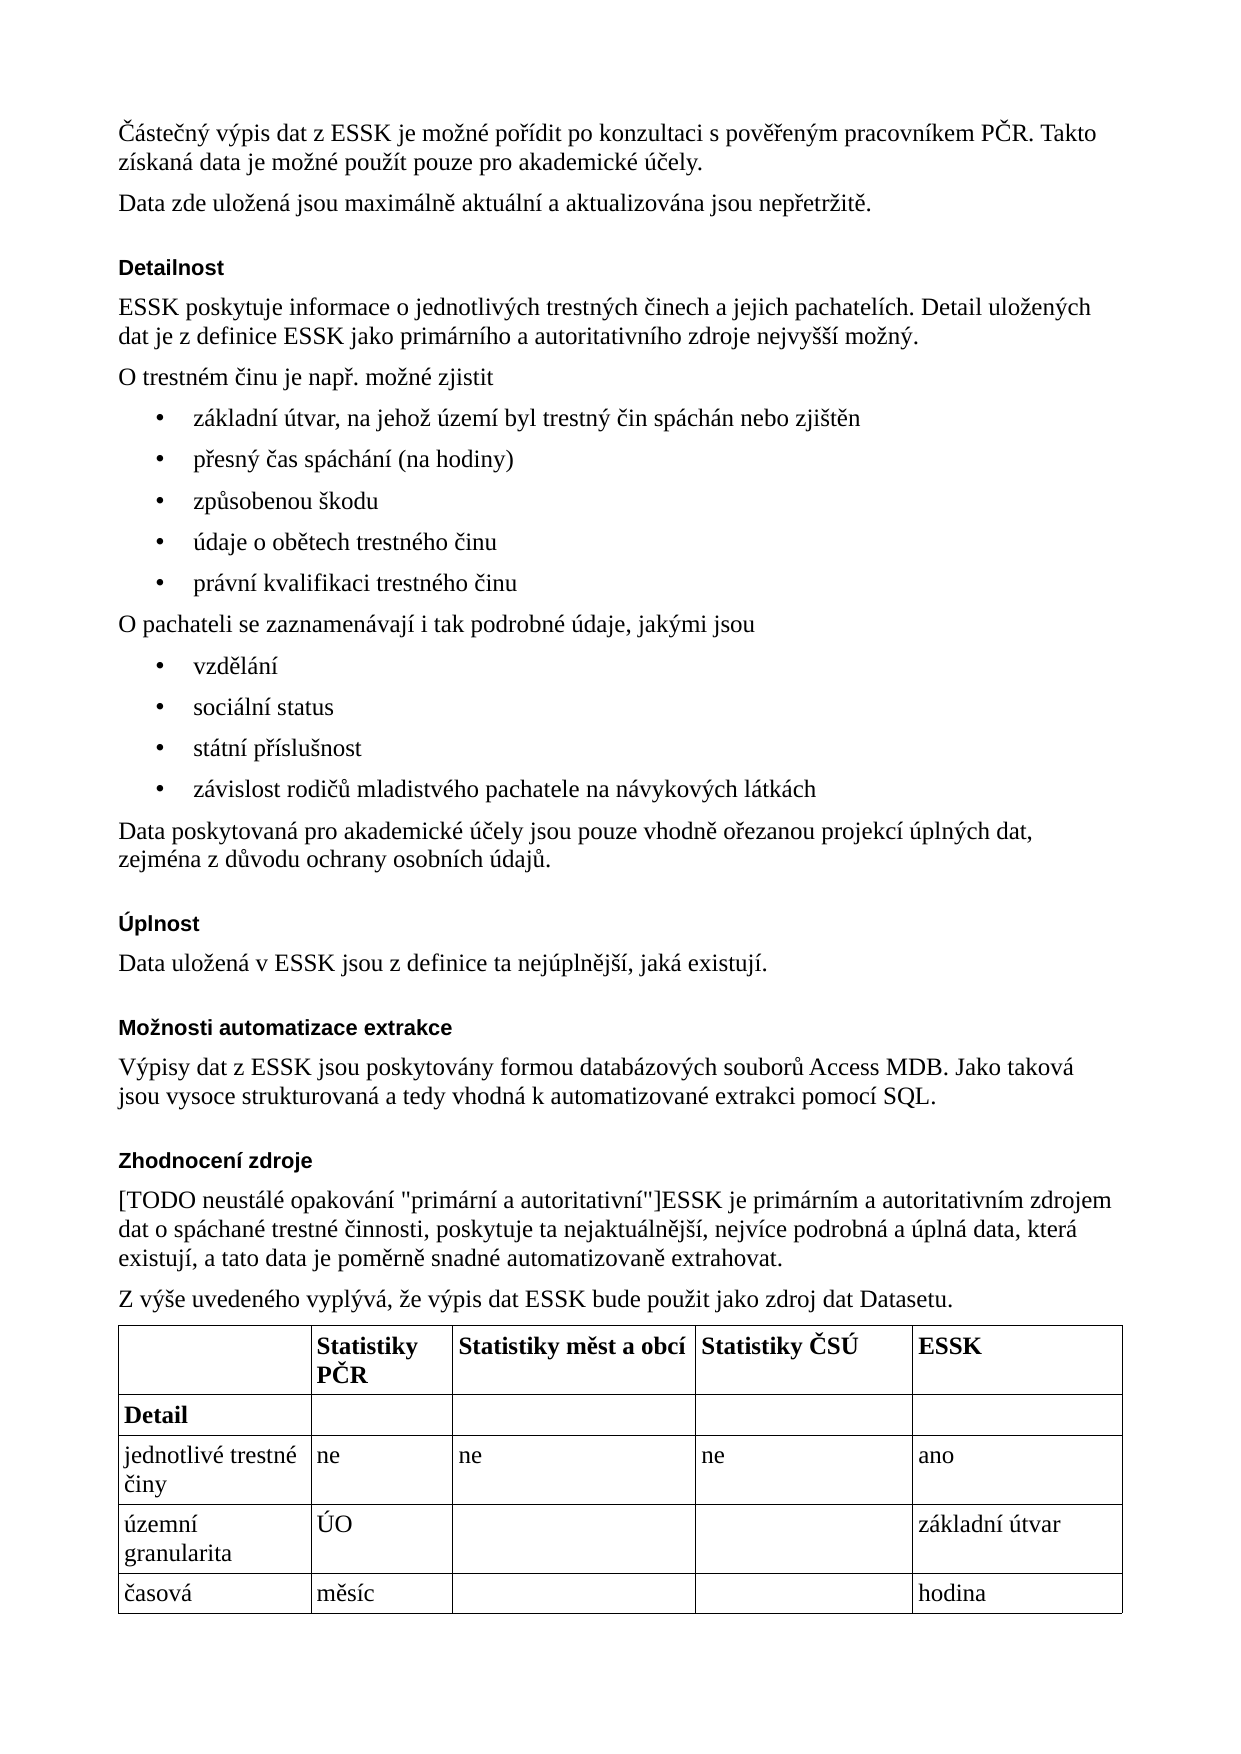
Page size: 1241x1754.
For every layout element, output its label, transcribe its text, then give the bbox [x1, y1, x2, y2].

subtitle Možnosti automatizace extrakce [118, 1015, 1122, 1040]
table_cell [696, 1436, 912, 1504]
list přesný čas spáchání (na hodiny) [156, 444, 1122, 473]
list vzdělání [156, 651, 1122, 679]
table_header [453, 1326, 695, 1394]
table_cell [312, 1395, 452, 1434]
list sociální status [156, 692, 1122, 721]
list základní útvar, na jehož území byl trestný čin spáchán nebo zjištěn [156, 403, 1122, 432]
table_cell [453, 1395, 695, 1434]
table_cell [119, 1574, 311, 1613]
text Data uložená v ESSK jsou z definice ta nejúplnější, jaká existují. [118, 948, 1122, 977]
table_cell [312, 1436, 452, 1504]
table_cell [913, 1505, 1122, 1573]
text Data poskytovaná pro akademické účely jsou pouze vhodně ořezanou projekcí úplných dat, zejména z důvodu ochrany osobních údajů. [118, 816, 1122, 873]
text Z výše uvedeného vyplývá, že výpis dat ESSK bude použit jako zdroj dat Datasetu. [118, 1284, 1122, 1313]
subtitle Úplnost [118, 911, 1122, 936]
table_cell [913, 1436, 1122, 1504]
list údaje o obětech trestného činu [156, 527, 1122, 556]
table_cell [453, 1505, 695, 1573]
table_header [696, 1326, 912, 1394]
table_cell [119, 1395, 311, 1434]
text Výpisy dat z ESSK jsou poskytovány formou databázových souborů Access MDB. Jako taková jsou vysoce strukturovaná a tedy vhodná k automatizované extrakci pomocí SQL. [118, 1052, 1122, 1110]
list způsobenou škodu [156, 486, 1122, 514]
list právní kvalifikaci trestného činu [156, 568, 1122, 597]
text ESSK poskytuje informace o jednotlivých trestných činech a jejich pachatelích. Detail uložených dat je z definice ESSK jako primárního a autoritativního zdroje nejvyšší možný. [118, 292, 1122, 349]
list závislost rodičů mladistvého pachatele na návykových látkách [156, 774, 1122, 803]
table_cell [913, 1395, 1122, 1434]
table_cell [312, 1574, 452, 1613]
table_cell [696, 1574, 912, 1613]
table_header [119, 1326, 311, 1394]
table_cell [696, 1395, 912, 1434]
table_cell [119, 1505, 311, 1573]
text O pachateli se zaznamenávají i tak podrobné údaje, jakými jsou [118, 609, 1122, 638]
table_header [913, 1326, 1122, 1394]
table_cell [913, 1574, 1122, 1613]
list státní příslušnost [156, 733, 1122, 762]
text Data zde uložená jsou maximálně aktuální a aktualizována jsou nepřetržitě. [118, 188, 1122, 217]
subtitle Detailnost [118, 254, 1122, 279]
text O trestném činu je např. možné zjistit [118, 362, 1122, 391]
table_header [312, 1326, 452, 1394]
text Částečný výpis dat z ESSK je možné pořídit po konzultaci s pověřeným pracovníkem PČR. Takto získaná data je možné použít pouze pro akademické účely. [118, 118, 1122, 176]
text [TODO neustálé opakování "primární a autoritativní"]ESSK je primárním a autoritativním zdrojem dat o spáchané trestné činnosti, poskytuje ta nejaktuálnější, nejvíce podrobná a úplná data, která existují, a tato data je poměrně snadné automatizovaně extrahovat. [118, 1185, 1122, 1271]
subtitle Zhodnocení zdroje [118, 1147, 1122, 1173]
table_cell [453, 1574, 695, 1613]
table_cell [453, 1436, 695, 1504]
table_cell [119, 1436, 311, 1504]
table_cell [312, 1505, 452, 1573]
table_cell [696, 1505, 912, 1573]
